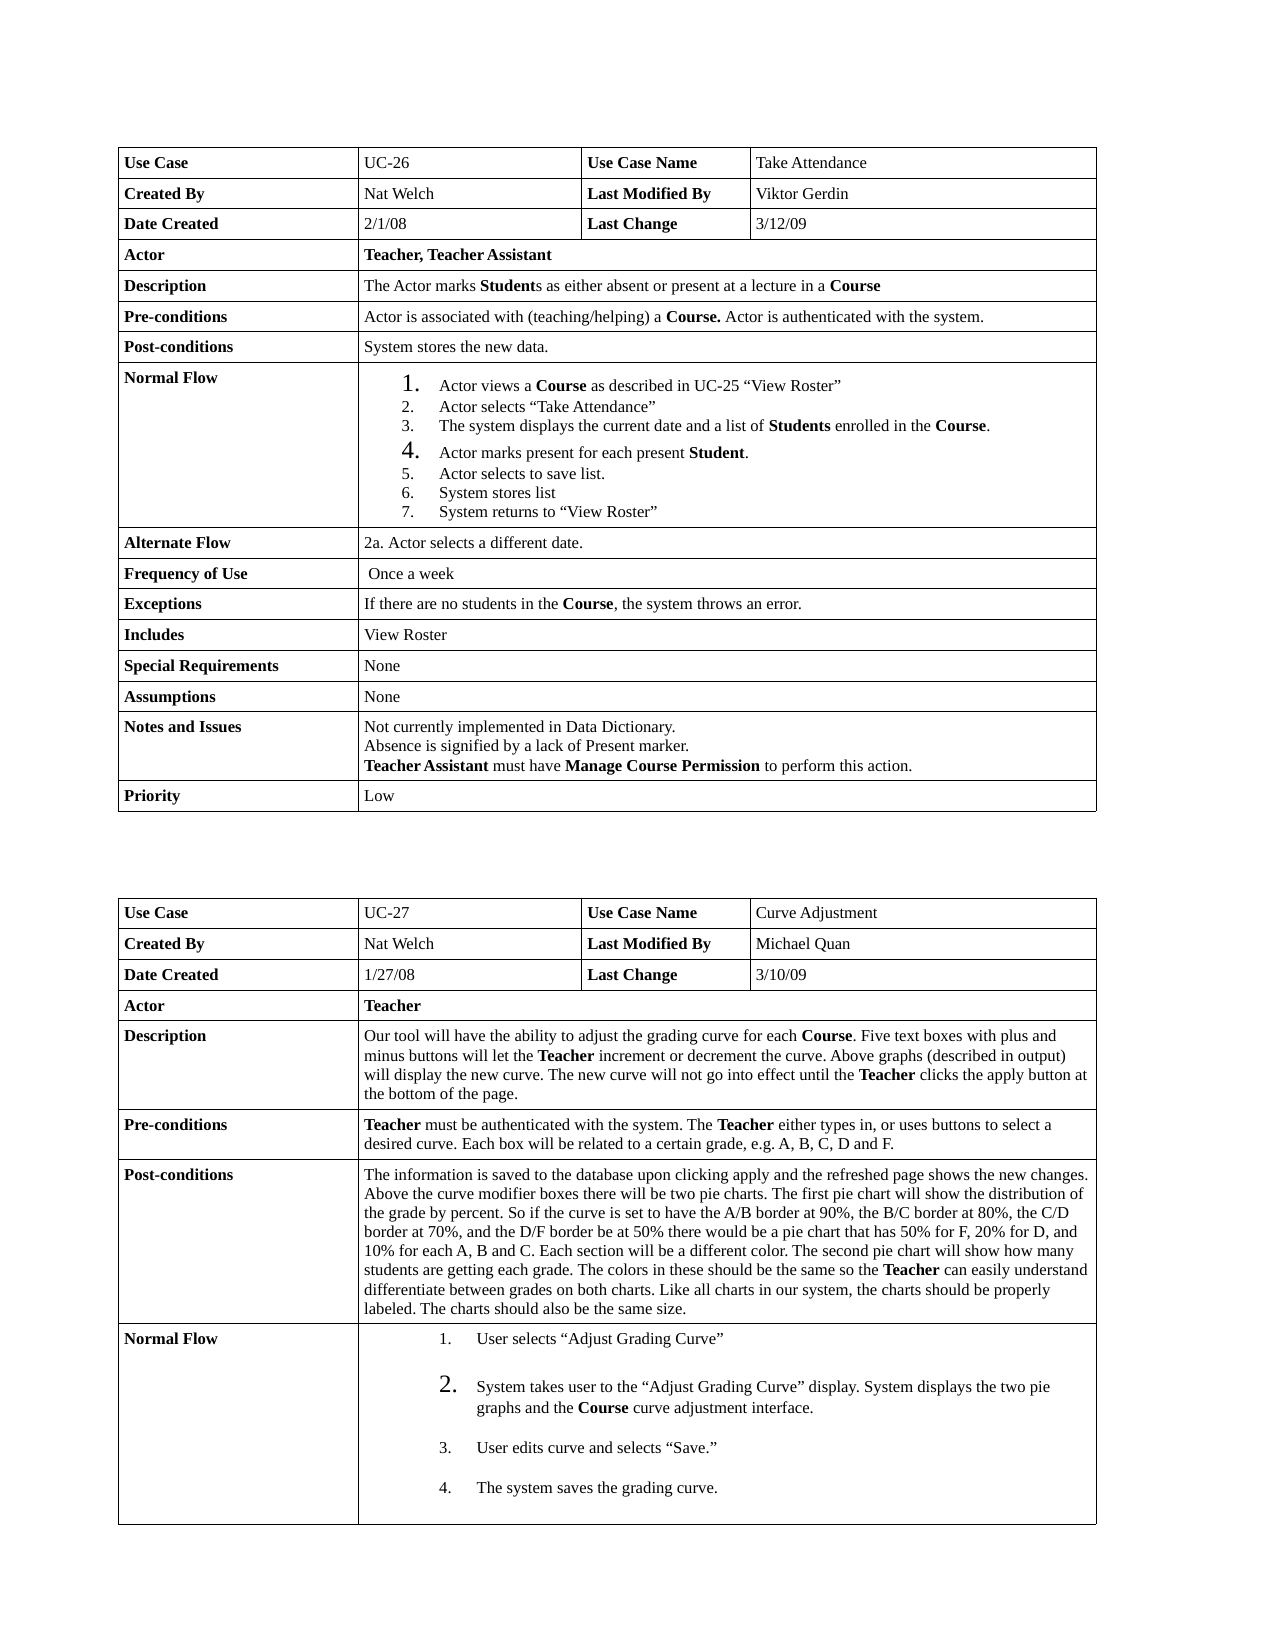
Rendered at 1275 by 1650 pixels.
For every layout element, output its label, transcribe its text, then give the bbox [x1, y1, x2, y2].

table_cell Special Requirements [119, 651, 358, 681]
table_cell User selects “Adjust Grading Curve” System takes user to the “Adjust Grading Curve” display. System displays the two pie graphs and the Course curve adjustment interface. User edits curve and selects “Save.” The system saves the grading curve. [359, 1324, 1096, 1524]
table_cell Michael Quan [751, 929, 1096, 959]
table_header UC-27 [359, 899, 581, 928]
table_cell 2/1/08 [359, 209, 581, 239]
table_cell Description [119, 1021, 358, 1108]
table_cell System stores the new data. [359, 332, 1096, 362]
table_cell Pre-conditions [119, 1110, 358, 1158]
table_cell Nat Welch [359, 929, 581, 959]
table_cell Frequency of Use [119, 559, 358, 588]
table_cell Teacher must be authenticated with the system. The Teacher either types in, or uses buttons to select a desired curve. Each box will be related to a certain grade, e.g. A, B, C, D and F. [359, 1110, 1096, 1158]
table_cell 2a. Actor selects a different date. [359, 528, 1096, 558]
table_cell Last Modified By [582, 929, 750, 959]
table_header Use Case Name [582, 148, 750, 178]
table_header Use Case [119, 148, 358, 178]
table_cell Post-conditions [119, 332, 358, 362]
table_header UC-26 [359, 148, 581, 178]
table_cell Actor [119, 991, 358, 1020]
table_cell Not currently implemented in Data Dictionary. Absence is signified by a lack of Present marker. Teacher Assistant must have Manage Course Permission to perform this action. [359, 712, 1096, 780]
table_cell If there are no students in the Course, the system throws an error. [359, 589, 1096, 619]
table_cell The Actor marks Students as either absent or present at a lecture in a Course [359, 271, 1096, 301]
table_cell Low [359, 781, 1096, 811]
table_cell Teacher, Teacher Assistant [359, 240, 1096, 270]
table_cell 3/10/09 [751, 960, 1096, 989]
table_cell Priority [119, 781, 358, 811]
table_header Use Case Name [582, 899, 750, 928]
table_cell Nat Welch [359, 179, 581, 208]
table_cell Description [119, 271, 358, 301]
table_cell Alternate Flow [119, 528, 358, 558]
table_cell Date Created [119, 960, 358, 989]
table_cell Date Created [119, 209, 358, 239]
table_cell Teacher [359, 991, 1096, 1020]
table_header Curve Adjustment [751, 899, 1096, 928]
table_cell Our tool will have the ability to adjust the grading curve for each Course. Five text boxes with plus and minus buttons will let the Teacher increment or decrement the curve. Above graphs (described in output) will display the new curve. The new curve will not go into effect until the Teacher clicks the apply button at the bottom of the page. [359, 1021, 1096, 1108]
table_cell Normal Flow [119, 1324, 358, 1524]
table_cell Last Change [582, 209, 750, 239]
table_cell Actor [119, 240, 358, 270]
table_cell Post-conditions [119, 1160, 358, 1323]
table_cell Assumptions [119, 682, 358, 711]
table_cell Notes and Issues [119, 712, 358, 780]
table_cell Pre-conditions [119, 302, 358, 331]
table_cell Created By [119, 179, 358, 208]
table_cell 1/27/08 [359, 960, 581, 989]
table_cell Created By [119, 929, 358, 959]
table_header Take Attendance [751, 148, 1096, 178]
table_cell Last Change [582, 960, 750, 989]
table_cell View Roster [359, 620, 1096, 650]
table_cell Actor is associated with (teaching/helping) a Course. Actor is authenticated with the system. [359, 302, 1096, 331]
table_cell Once a week [359, 559, 1096, 588]
table_cell Exceptions [119, 589, 358, 619]
table_cell Viktor Gerdin [751, 179, 1096, 208]
table_cell Includes [119, 620, 358, 650]
table_header Use Case [119, 899, 358, 928]
table_cell Last Modified By [582, 179, 750, 208]
table_cell Actor views a Course as described in UC-25 “View Roster” Actor selects “Take Attendance” The system displays the current date and a list of Students enrolled in the Course. Actor marks present for each present Student. Actor selects to save list. System stores list System returns to “View Roster” [359, 363, 1096, 527]
table_cell 3/12/09 [751, 209, 1096, 239]
table_cell Normal Flow [119, 363, 358, 527]
table_cell The information is saved to the database upon clicking apply and the refreshed page shows the new changes. Above the curve modifier boxes there will be two pie charts. The first pie chart will show the distribution of the grade by percent. So if the curve is set to have the A/B border at 90%, the B/C border at 80%, the C/D border at 70%, and the D/F border be at 50% there would be a pie chart that has 50% for F, 20% for D, and 10% for each A, B and C. Each section will be a different color. The second pie chart will show how many students are getting each grade. The colors in these should be the same so the Teacher can easily understand differentiate between grades on both charts. Like all charts in our system, the charts should be properly labeled. The charts should also be the same size. [359, 1160, 1096, 1323]
table_cell None [359, 651, 1096, 681]
table_cell None [359, 682, 1096, 711]
